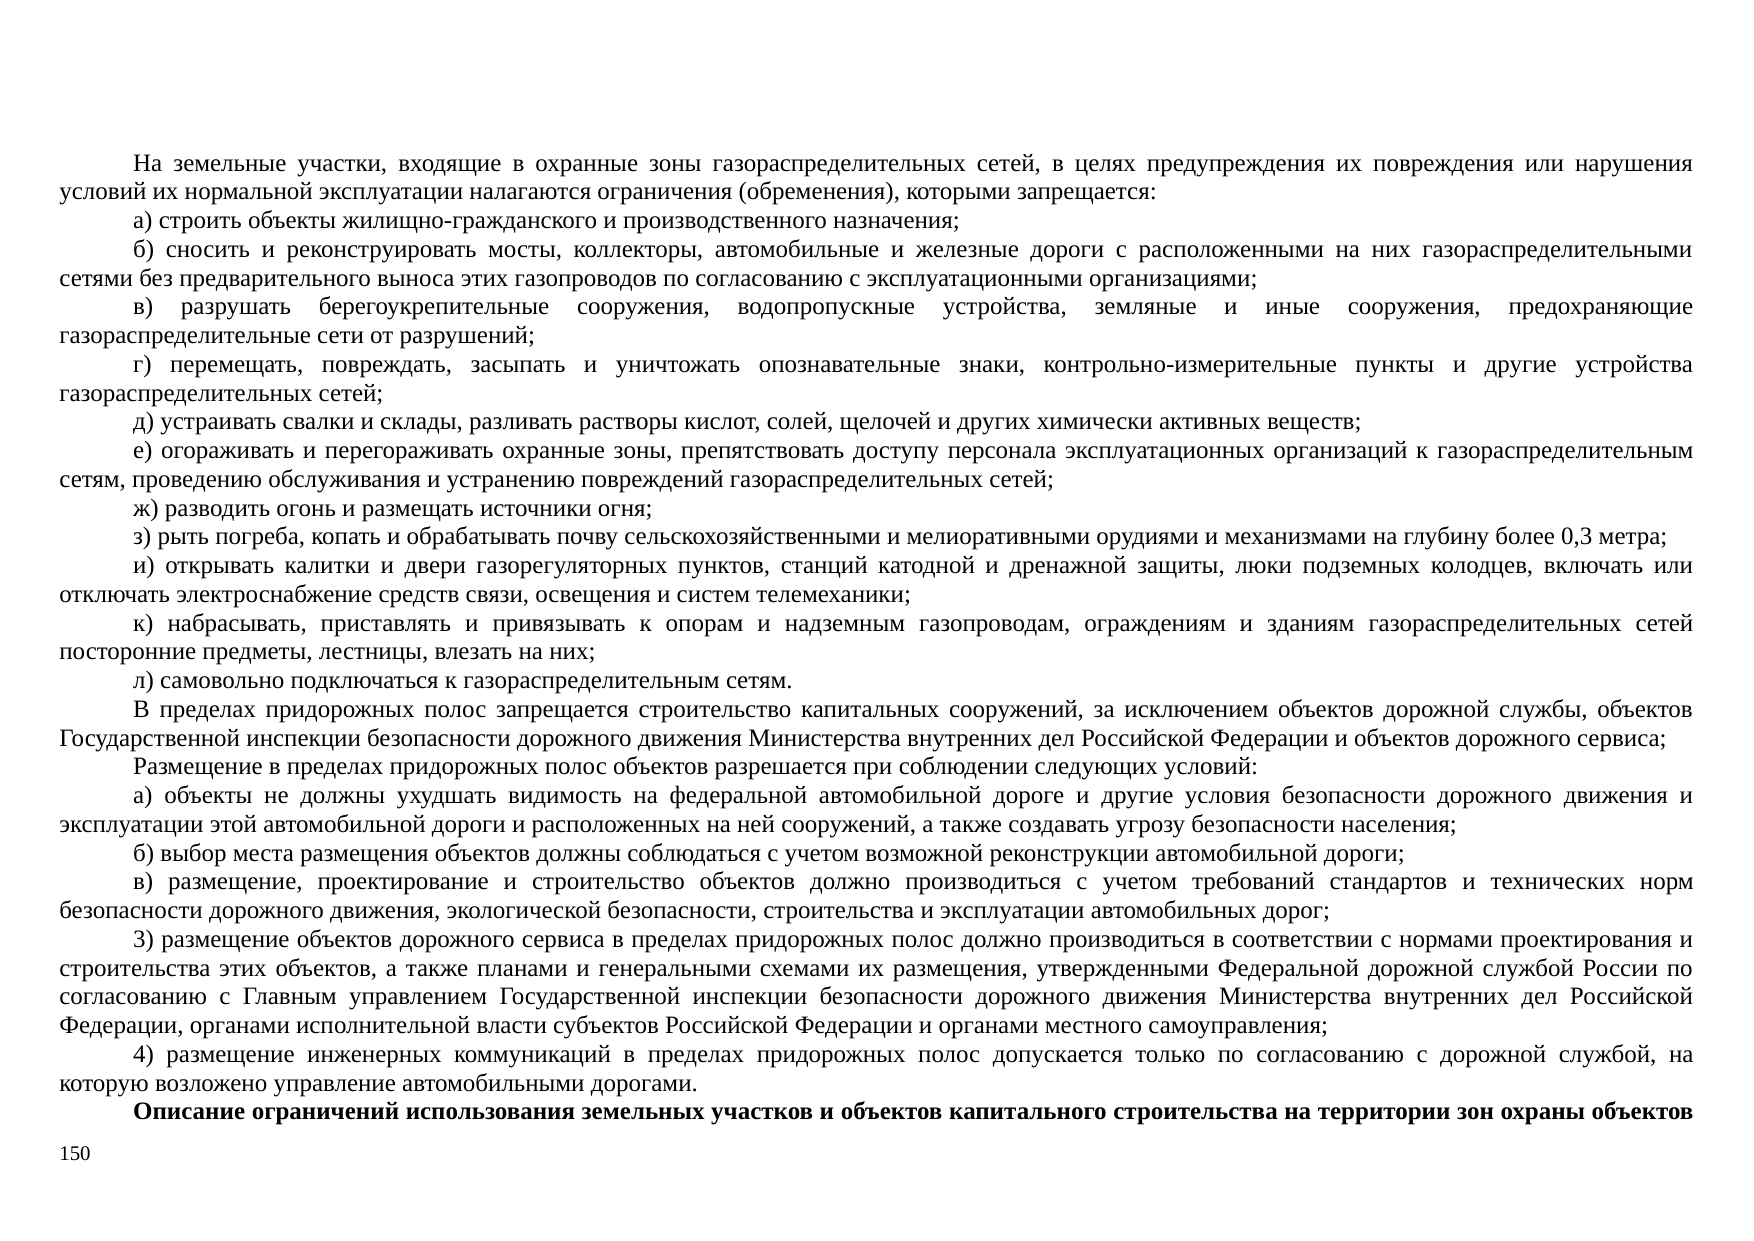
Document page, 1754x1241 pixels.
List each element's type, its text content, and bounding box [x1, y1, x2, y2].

text и) открывать калитки и двери газорегуляторных пунктов, станций катодной и дренажной защиты, люки подземных колодцев, включать или отключать электроснабжение средств связи, освещения и систем телемеханики; [59, 550, 1695, 608]
text Размещение в пределах придорожных полос объектов разрешается при соблюдении следующих условий: [59, 751, 1695, 780]
text з) рыть погреба, копать и обрабатывать почву сельскохозяйственными и мелиоративными орудиями и механизмами на глубину более 0,3 метра; [59, 521, 1695, 550]
text ж) разводить огонь и размещать источники огня; [59, 493, 1695, 521]
text в) размещение, проектирование и строительство объектов должно производиться с учетом требований стандартов и технических норм безопасности дорожного движения, экологической безопасности, строительства и эксплуатации автомобильных дорог; [59, 866, 1695, 924]
text 3) размещение объектов дорожного сервиса в пределах придорожных полос должно производиться в соответствии с нормами проектирования и строительства этих объектов, а также планами и генеральными схемами их размещения, утвержденными Федеральной дорожной службой России по согласованию с Главным управлением Государственной инспекции безопасности дорожного движения Министерства внутренних дел Российской Федерации, органами исполнительной власти субъектов Российской Федерации и органами местного самоуправления; [59, 924, 1695, 1039]
text В пределах придорожных полос запрещается строительство капитальных сооружений, за исключением объектов дорожной службы, объектов Государственной инспекции безопасности дорожного движения Министерства внутренних дел Российской Федерации и объектов дорожного сервиса; [59, 694, 1695, 751]
text д) устраивать свалки и склады, разливать растворы кислот, солей, щелочей и других химически активных веществ; [59, 406, 1695, 435]
text 4) размещение инженерных коммуникаций в пределах придорожных полос допускается только по согласованию с дорожной службой, на которую возложено управление автомобильными дорогами. [59, 1039, 1695, 1096]
text а) строить объекты жилищно-гражданского и производственного назначения; [59, 205, 1695, 234]
text е) огораживать и перегораживать охранные зоны, препятствовать доступу персонала эксплуатационных организаций к газораспределительным сетям, проведению обслуживания и устранению повреждений газораспределительных сетей; [59, 435, 1695, 493]
text б) выбор места размещения объектов должны соблюдаться с учетом возможной реконструкции автомобильной дороги; [59, 838, 1695, 866]
text а) объекты не должны ухудшать видимость на федеральной автомобильной дороге и другие условия безопасности дорожного движения и эксплуатации этой автомобильной дороги и расположенных на ней сооружений, а также создавать угрозу безопасности населения; [59, 780, 1695, 838]
text На земельные участки, входящие в охранные зоны газораспределительных сетей, в целях предупреждения их повреждения или нарушения условий их нормальной эксплуатации налагаются ограничения (обременения), которыми запрещается: [59, 148, 1695, 205]
text Описание ограничений использования земельных участков и объектов капитального строительства на территории зон охраны объектов [59, 1096, 1695, 1125]
text л) самовольно подключаться к газораспределительным сетям. [59, 665, 1695, 694]
text в) разрушать берегоукрепительные сооружения, водопропускные устройства, земляные и иные сооружения, предохраняющие газораспределительные сети от разрушений; [59, 291, 1695, 349]
text к) набрасывать, приставлять и привязывать к опорам и надземным газопроводам, ограждениям и зданиям газораспределительных сетей посторонние предметы, лестницы, влезать на них; [59, 608, 1695, 665]
text б) сносить и реконструировать мосты, коллекторы, автомобильные и железные дороги с расположенными на них газораспределительными сетями без предварительного выноса этих газопроводов по согласованию с эксплуатационными организациями; [59, 234, 1695, 291]
text г) перемещать, повреждать, засыпать и уничтожать опознавательные знаки, контрольно-измерительные пункты и другие устройства газораспределительных сетей; [59, 349, 1695, 406]
